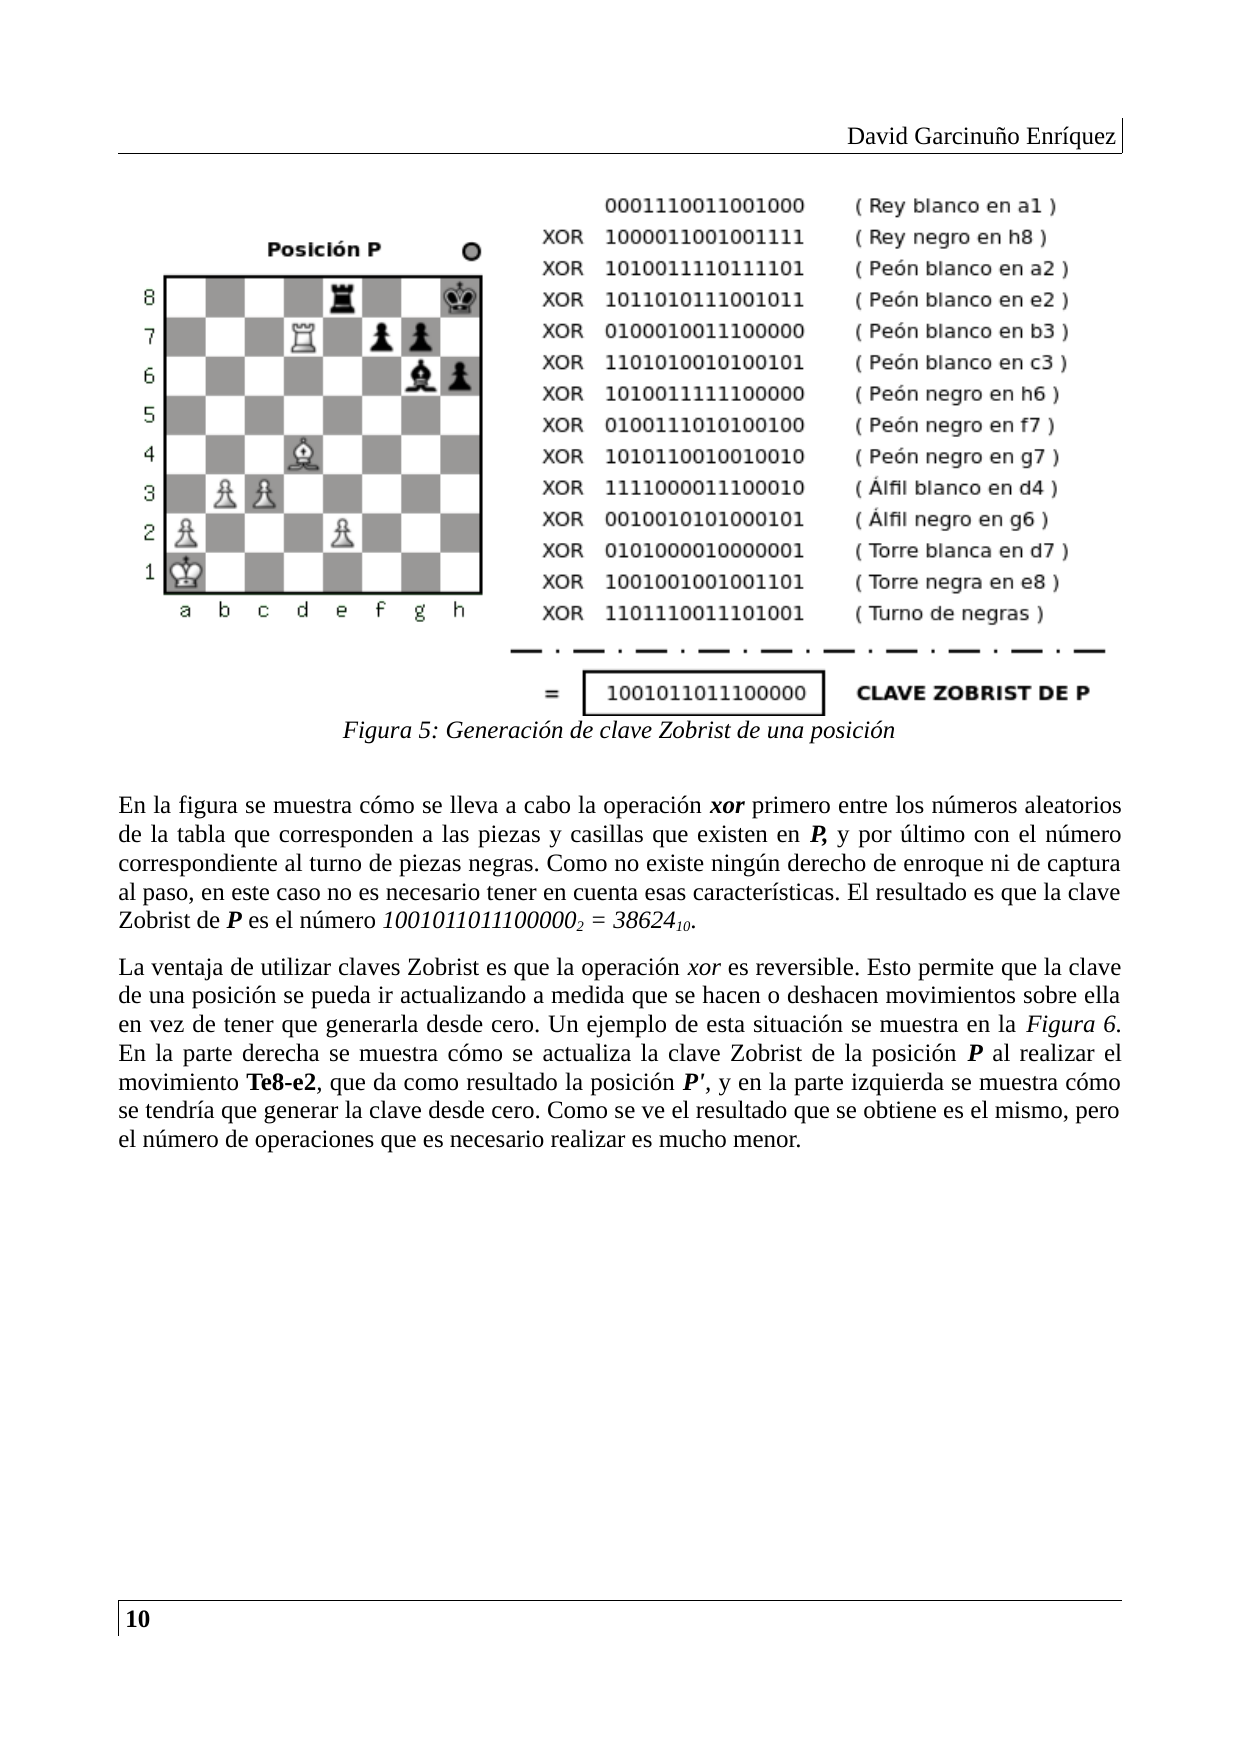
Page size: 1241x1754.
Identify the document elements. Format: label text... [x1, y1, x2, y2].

text Figura 5: Generación de clave Zobrist de una posición [134, 716, 1106, 744]
text En la figura se muestra cómo se lleva a cabo la operación xor primero entre los números aleatorios de la tabla que corresponden a las piezas y casillas que existen en P, y por último con el número correspondiente al turno de piezas negras. Como no existe ningún derecho de enroque ni de captura al paso, en este caso no es necesario tener en cuenta esas características. El resultado es que la clave Zobrist de P es el número 10010110111000002 = 3862410. [118, 790, 1122, 934]
text La ventaja de utilizar claves Zobrist es que la operación xor es reversible. Esto permite que la clave de una posición se pueda ir actualizando a medida que se hacen o deshacen movimientos sobre ella en vez de tener que generarla desde cero. Un ejemplo de esta situación se muestra en la Figura 6. En la parte derecha se muestra cómo se actualiza la clave Zobrist de la posición P al realizar el movimiento Te8-e2, que da como resultado la posición P', y en la parte izquierda se muestra cómo se tendría que generar la clave desde cero. Como se ve el resultado que se obtiene es el mismo, pero el número de operaciones que es necesario realizar es mucho menor. [118, 952, 1122, 1153]
picture [134, 195, 1107, 716]
